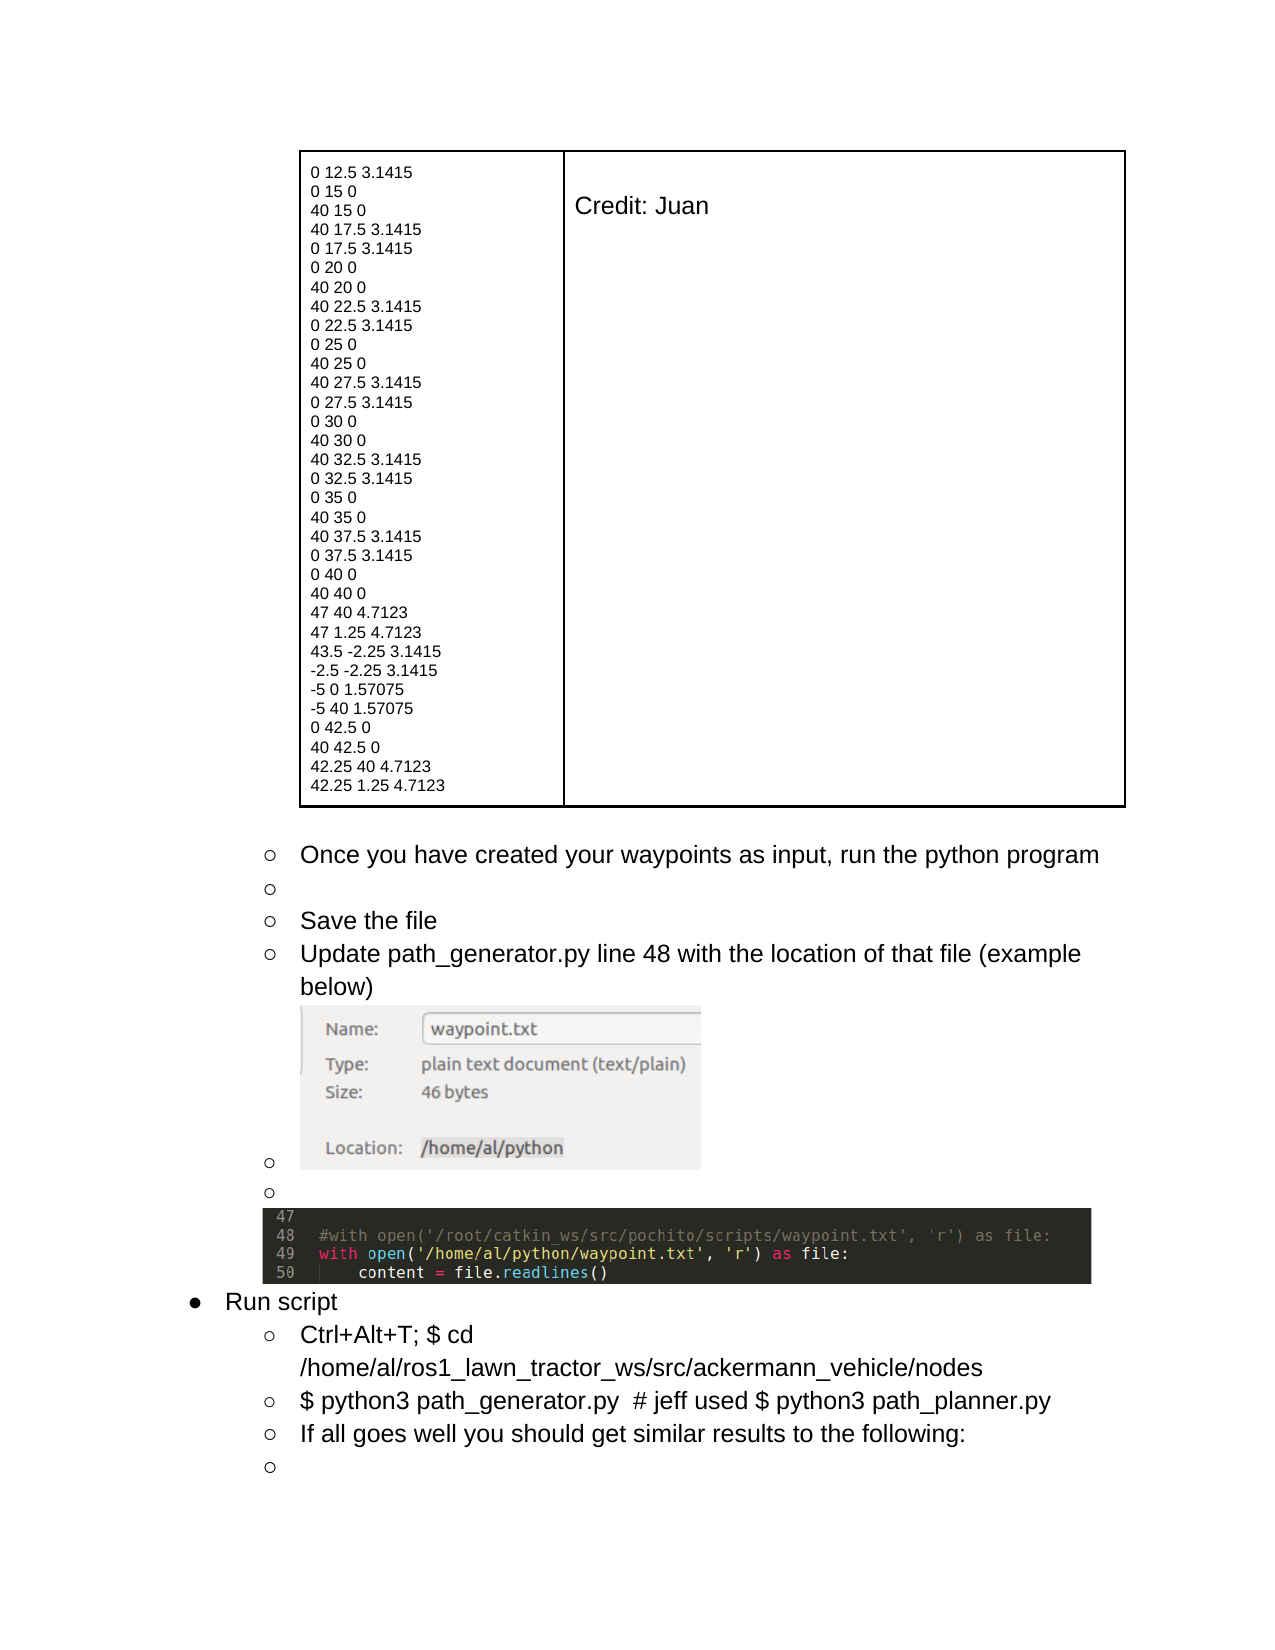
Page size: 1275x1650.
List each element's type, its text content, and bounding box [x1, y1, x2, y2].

list Update path_generator.py line 48 with the location of that file (example below) [262, 939, 1125, 1001]
picture [262, 1208, 1092, 1284]
table_cell Credit: Juan [565, 152, 1124, 805]
list Once you have created your waypoints as input, run the python program [262, 841, 1125, 869]
list Ctrl+Alt+T; $ cd /home/al/ros1_lawn_tractor_ws/src/ackermann_vehicle/nodes [262, 1320, 1125, 1382]
table_cell 0 12.5 3.1415 0 15 0 40 15 0 40 17.5 3.1415 0 17.5 3.1415 0 20 0 40 20 0 40 22.5 3.1415 0 22.5 3.1415 0 25 0 40 25 0 40 27.5 3.1415 0 27.5 3.1415 0 30 0 40 30 0 40 32.5 3.1415 0 32.5 3.1415 0 35 0 40 35 0 40 37.5 3.1415 0 37.5 3.1415 0 40 0 40 40 0 47 40 4.7123 47 1.25 4.7123 43.5 -2.25 3.1415 -2.5 -2.25 3.1415 -5 0 1.57075 -5 40 1.57075 0 42.5 0 40 42.5 0 42.25 40 4.7123 42.25 1.25 4.7123 [301, 152, 563, 805]
list Run script [187, 1287, 1125, 1316]
list $ python3 path_generator.py # jeff used $ python3 path_planner.py [262, 1386, 1125, 1415]
list If all goes well you should get similar results to the following: [262, 1419, 1125, 1448]
picture [300, 1005, 701, 1170]
list Save the file [262, 906, 1125, 935]
